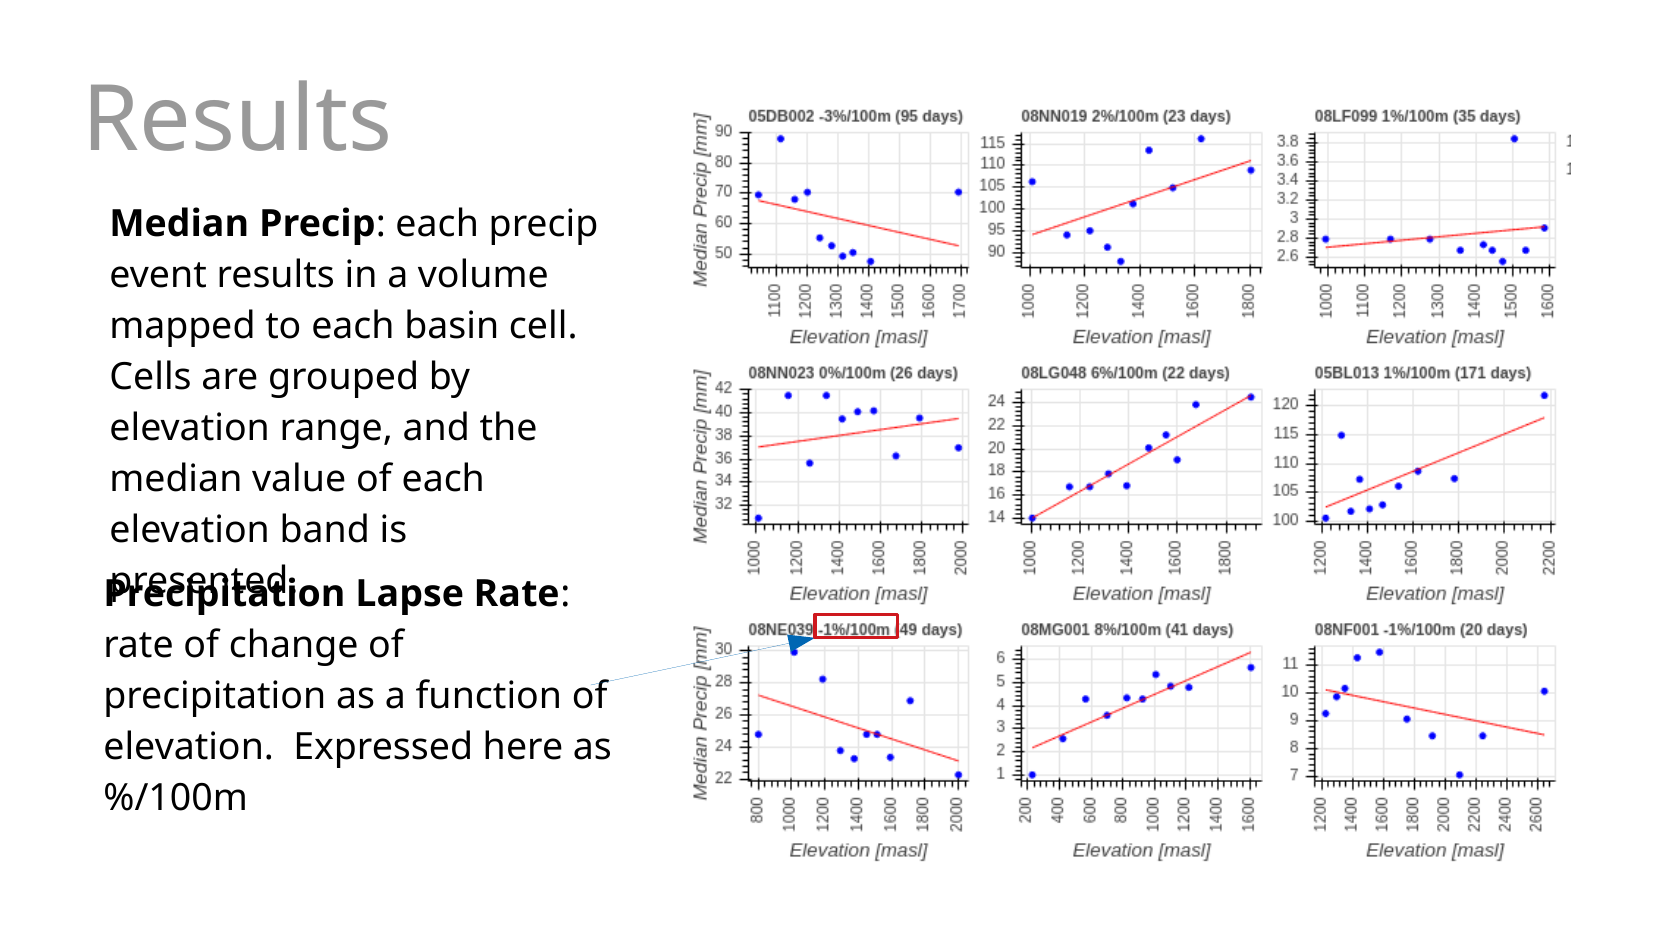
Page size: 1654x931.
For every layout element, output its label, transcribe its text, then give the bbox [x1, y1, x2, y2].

picture [817, 616, 896, 636]
text_box Precipitation Lapse Rate: rate of change of precipitation as a function of elevation. Expressed here as %/100m [88, 558, 650, 756]
picture [679, 94, 1571, 870]
title Results [82, 37, 1571, 193]
text_box Median Precip: each precip event results in a volume mapped to each basin cell. Cells are grouped by elevation range, and the median value of each elevation band is presented. [94, 188, 615, 499]
